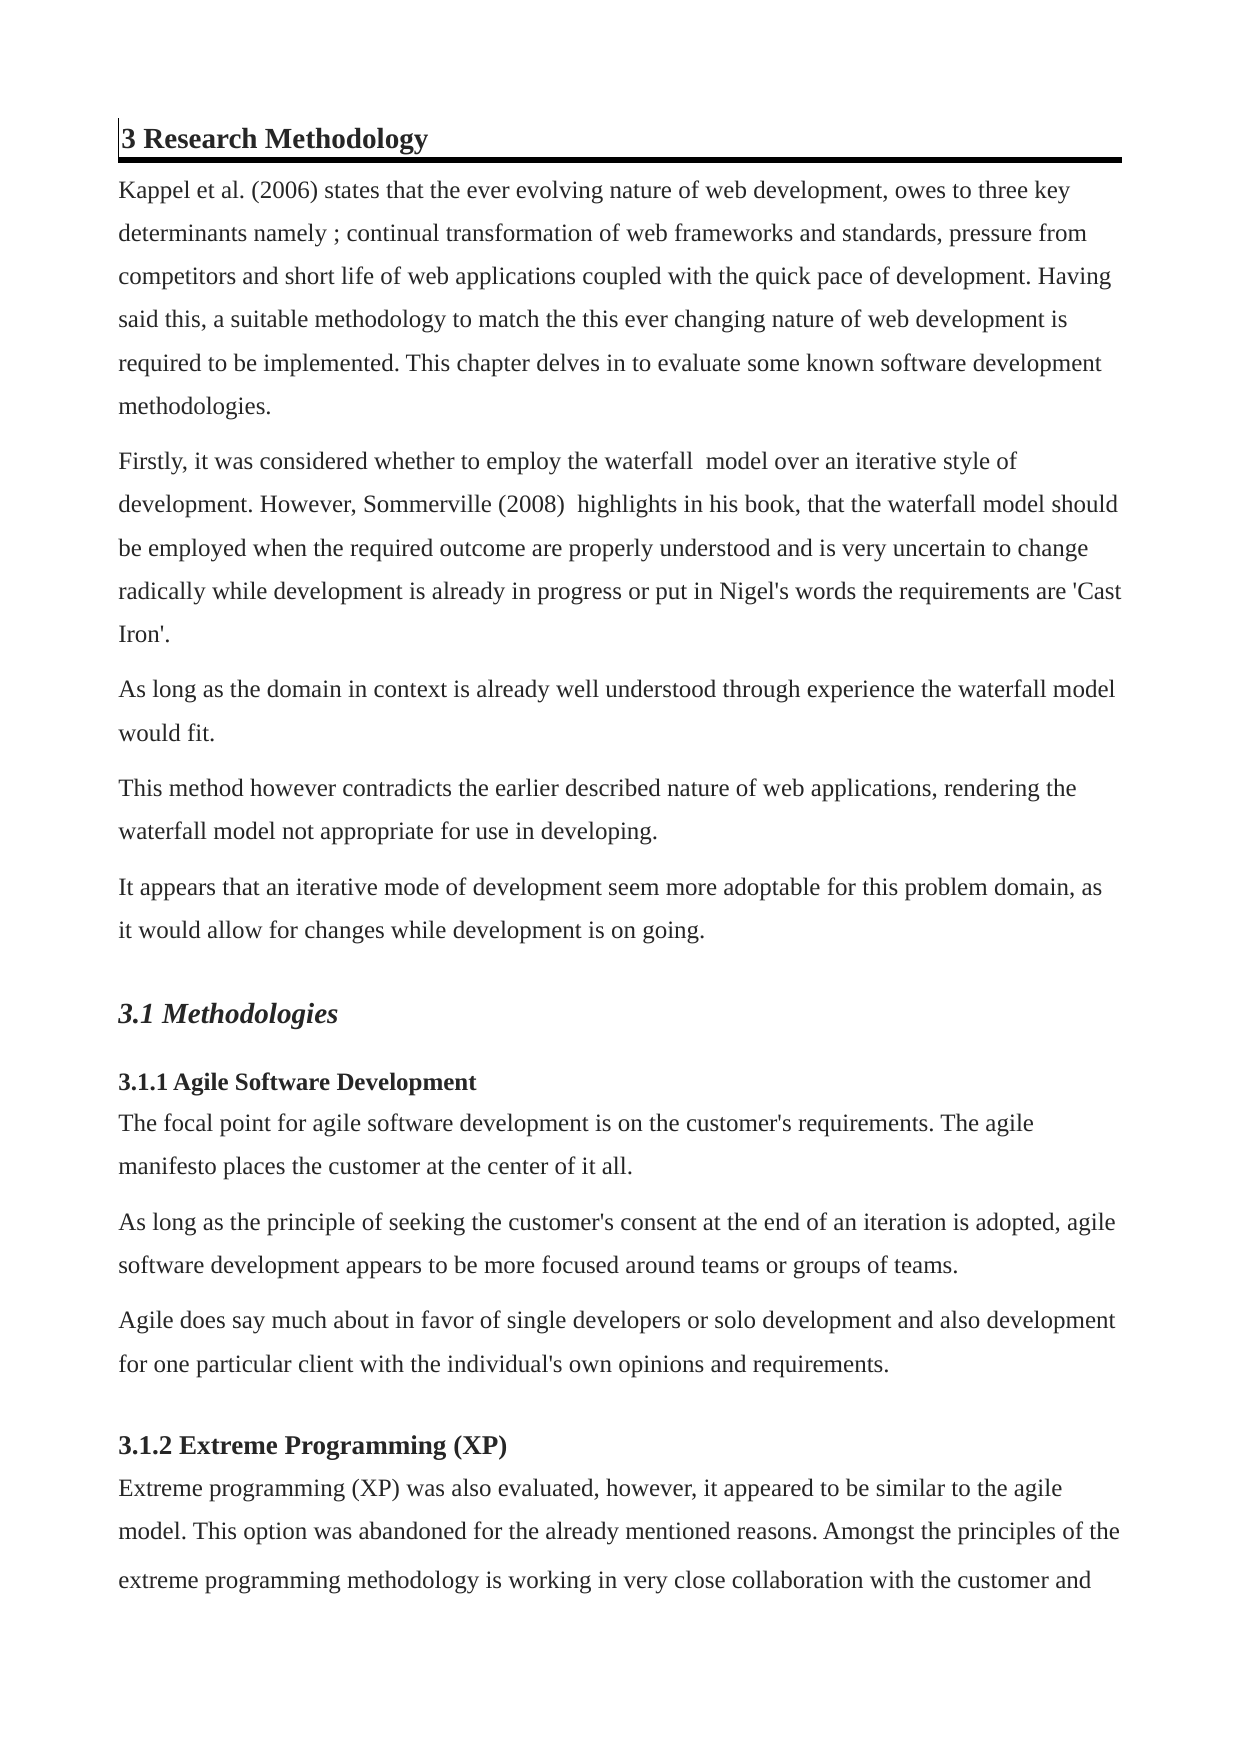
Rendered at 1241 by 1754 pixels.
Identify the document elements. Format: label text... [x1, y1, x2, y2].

text As long as the principle of seeking the customer's consent at the end of an iteration is adopted, agile software development appears to be more focused around teams or groups of teams. [118, 1207, 1122, 1279]
text Firstly, it was considered whether to employ the waterfall model over an iterative style of development. However, Sommerville (2008) highlights in his book, that the waterfall model should be employed when the required outcome are properly understood and is very uncertain to change radically while development is already in progress or put in Nigel's words the requirements are 'Cast Iron'. [118, 446, 1122, 648]
text Kappel et al. (2006) states that the ever evolving nature of web development, owes to three key determinants namely ; continual transformation of web frameworks and standards, pressure from competitors and short life of web applications coupled with the quick pace of development. Having said this, a suitable methodology to match the this ever changing nature of web development is required to be implemented. This chapter delves in to evaluate some known software development methodologies. [118, 175, 1122, 419]
text It appears that an iterative mode of development seem more adoptable for this problem domain, as it would allow for changes while development is on going. [118, 872, 1122, 944]
subtitle 3.1.2 Extreme Programming (XP) [118, 1429, 1122, 1461]
text This method however contradicts the earlier described nature of web applications, rendering the waterfall model not appropriate for use in developing. [118, 773, 1122, 845]
text The focal point for agile software development is on the customer's requirements. The agile manifesto places the customer at the center of it all. [118, 1108, 1122, 1180]
subtitle 3.1.1 Agile Software Development [118, 1067, 1122, 1096]
subtitle 3 Research Methodology [119, 118, 1122, 157]
text Extreme programming (XP) was also evaluated, however, it appeared to be similar to the agile model. This option was abandoned for the already mentioned reasons. Amongst the principles of the extreme programming methodology is working in very close collaboration with the customer and [118, 1473, 1122, 1595]
text Agile does say much about in favor of single developers or solo development and also development for one particular client with the individual's own opinions and requirements. [118, 1306, 1122, 1377]
subtitle 3.1 Methodologies [118, 996, 1122, 1029]
text As long as the domain in context is already well understood through experience the waterfall model would fit. [118, 674, 1122, 746]
